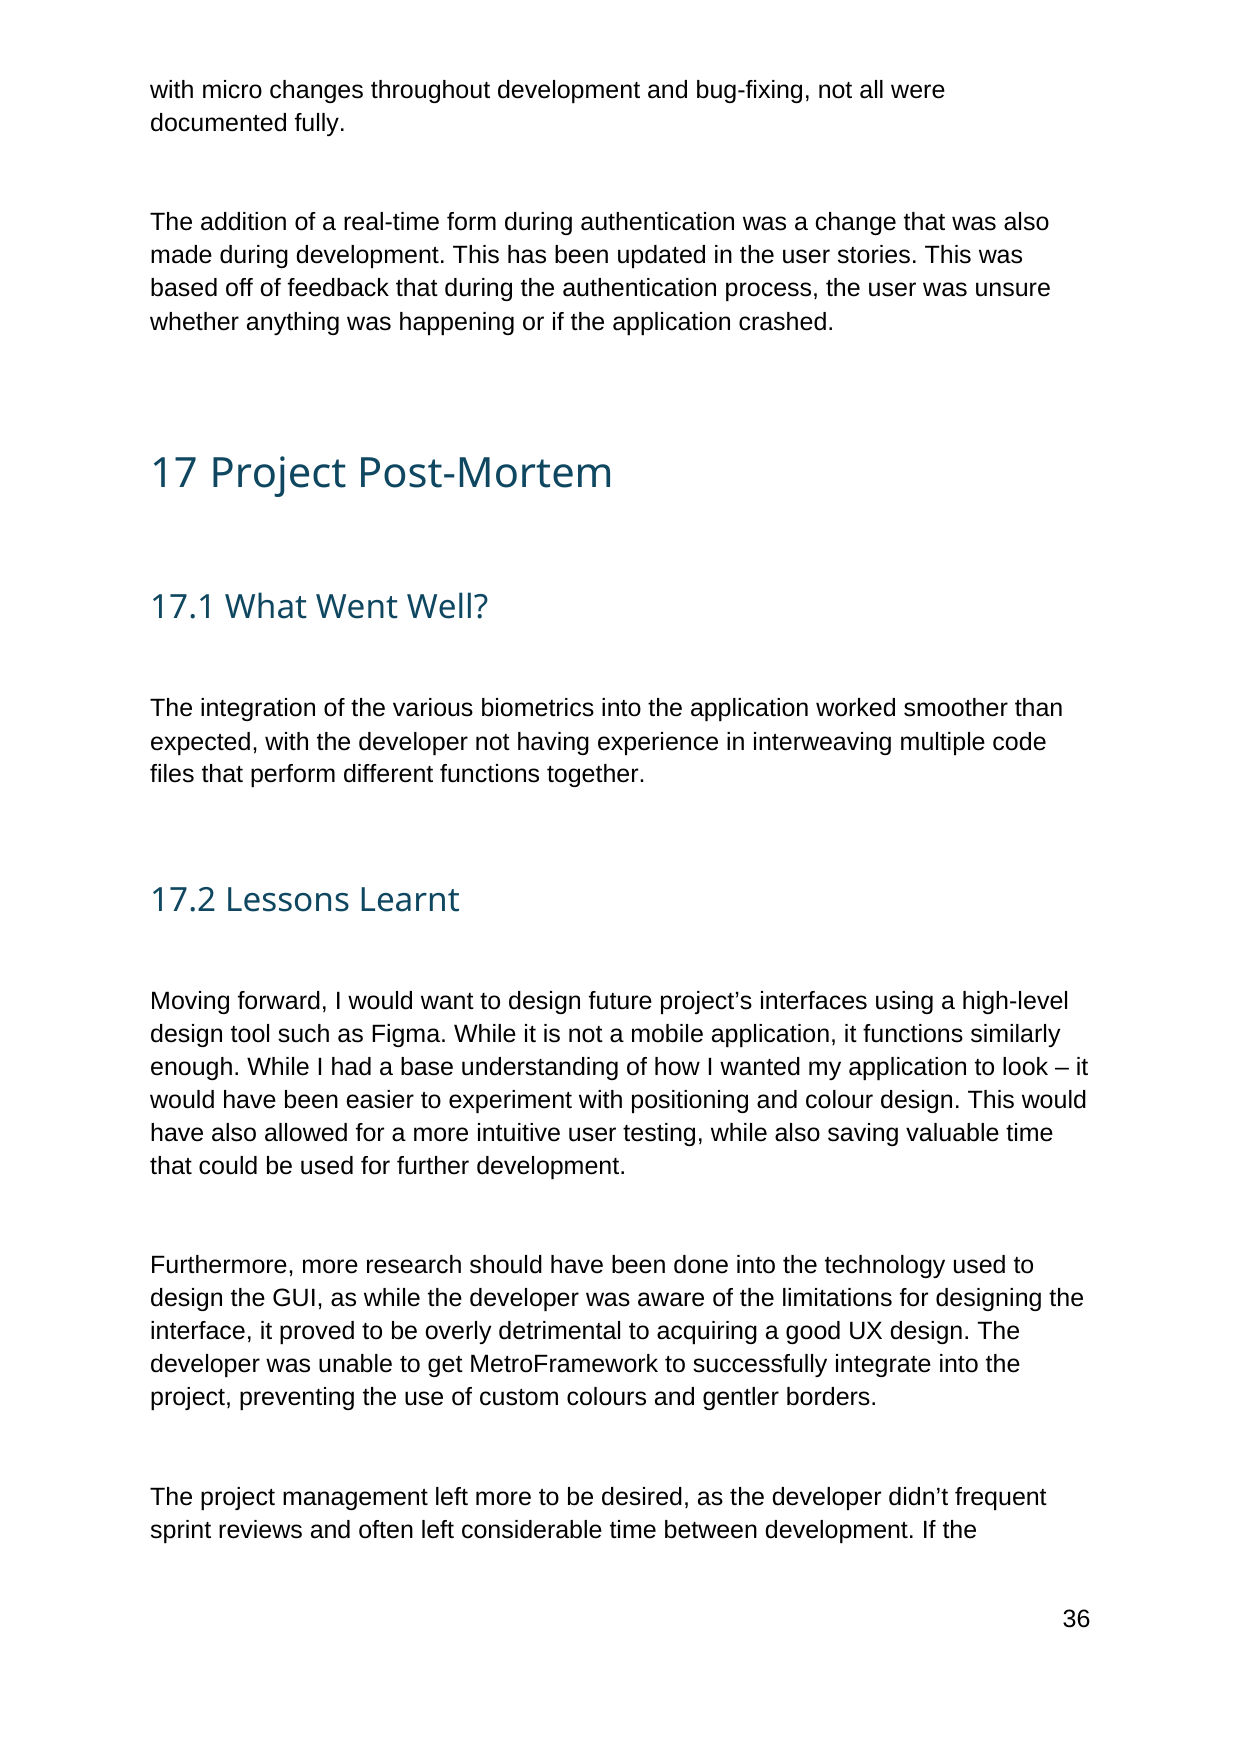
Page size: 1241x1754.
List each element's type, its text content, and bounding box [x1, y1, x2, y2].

subtitle Project Post-Mortem [150, 443, 1090, 500]
text Moving forward, I would want to design future project’s interfaces using a high-level design tool such as Figma. While it is not a mobile application, it functions similarly enough. While I had a base understanding of how I wanted my application to look – it would have been easier to experiment with positioning and colour design. This would have also allowed for a more intuitive user testing, while also saving valuable time that could be used for further development. [150, 986, 1090, 1179]
subtitle 17.1 What Went Well? [150, 583, 1090, 629]
text The integration of the various biometrics into the application worked smoother than expected, with the developer not having experience in interweaving multiple code files that perform different functions together. [150, 693, 1090, 788]
text Furthermore, more research should have been done into the technology used to design the GUI, as while the developer was aware of the limitations for designing the interface, it proved to be overly detrimental to acquiring a good UX design. The developer was unable to get MetroFramework to successfully integrate into the project, preventing the use of custom colours and gentler borders. [150, 1250, 1090, 1411]
subtitle Lessons Learnt [150, 876, 1090, 921]
text The addition of a real-time form during authentication was a change that was also made during development. This has been updated in the user stories. This was based off of feedback that during the authentication process, the user was unsure whether anything was happening or if the application crashed. [150, 207, 1090, 335]
text The project management left more to be desired, as the developer didn’t frequent sprint reviews and often left considerable time between development. If the [150, 1482, 1090, 1543]
text with micro changes throughout development and bug-fixing, not all were documented fully. [150, 75, 1090, 137]
